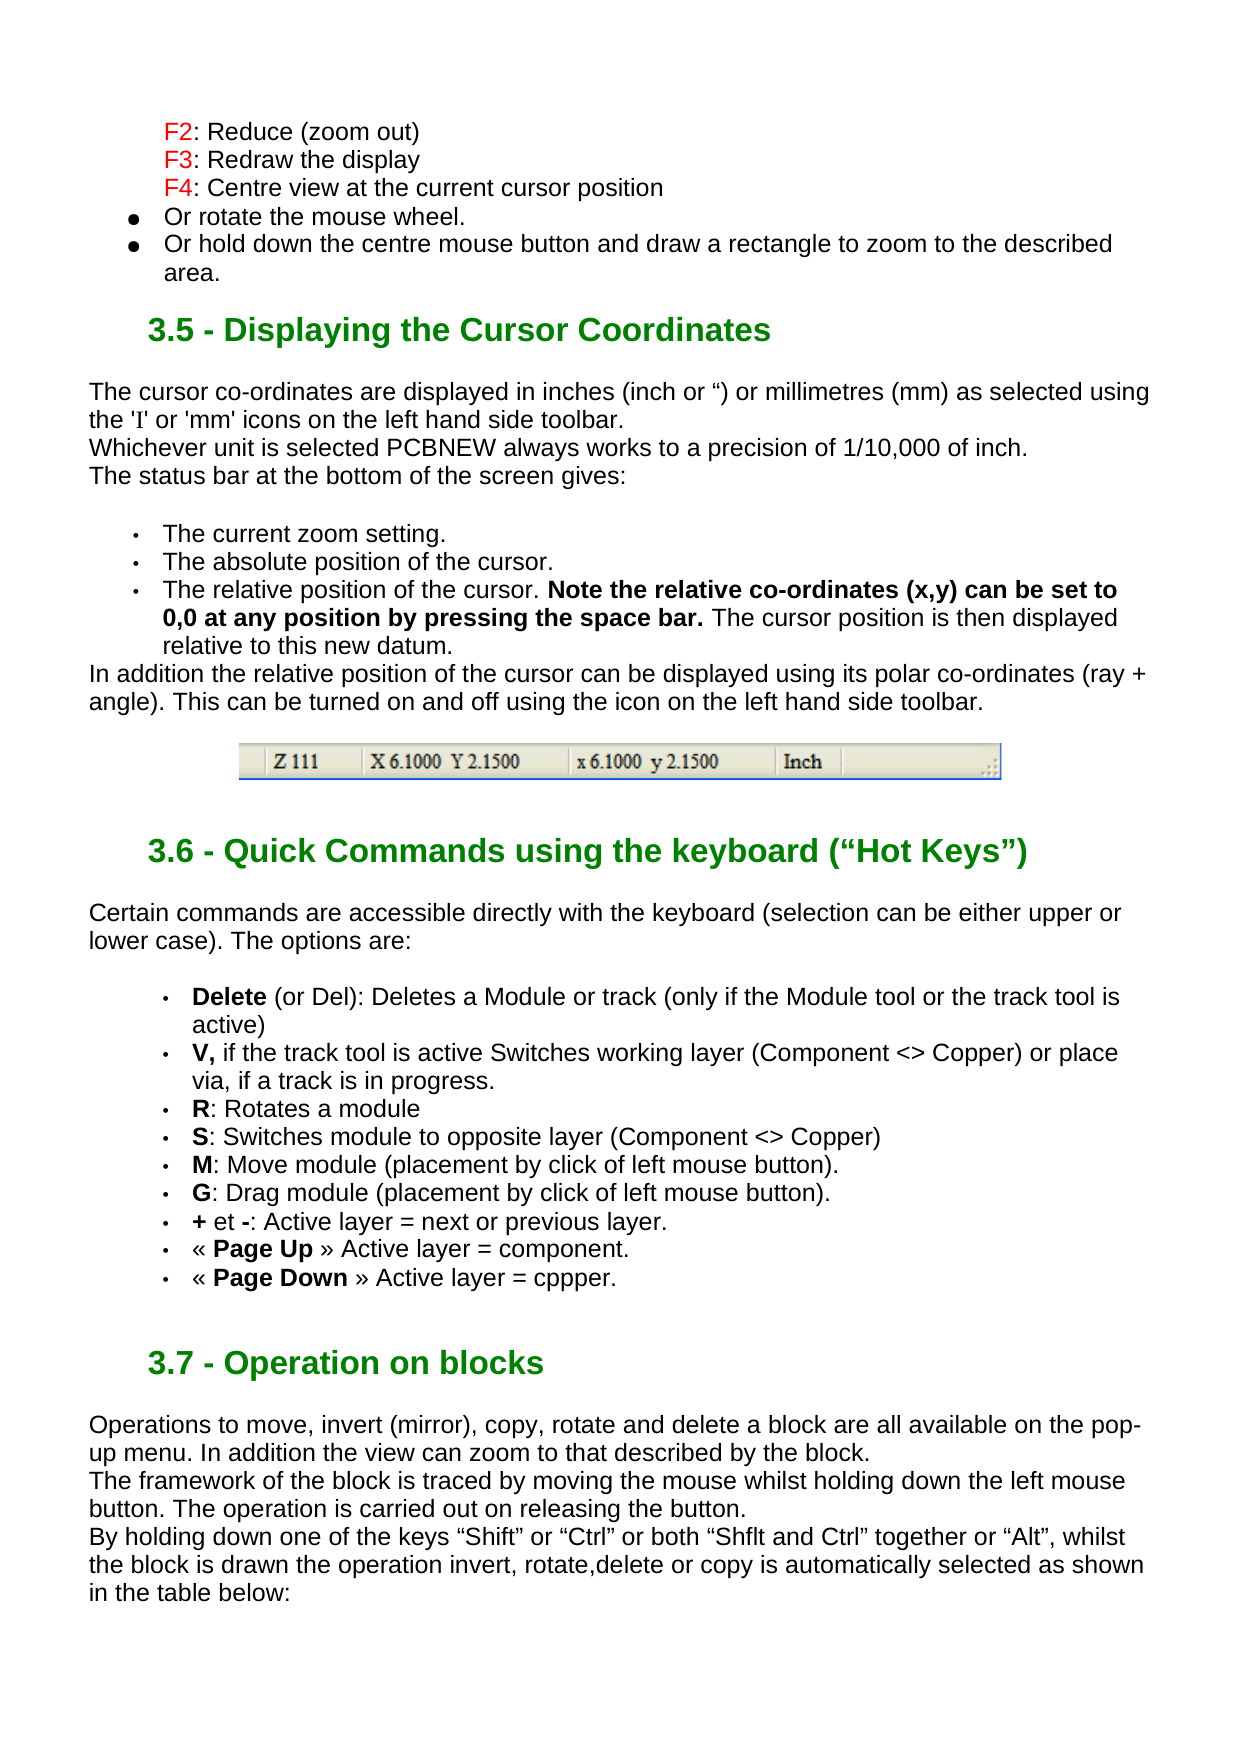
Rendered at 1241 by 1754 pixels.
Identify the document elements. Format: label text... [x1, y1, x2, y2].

list G: Drag module (placement by click of left mouse button). [162, 1179, 1152, 1207]
picture [238, 743, 1002, 780]
subtitle Displaying the Cursor Coordinates [148, 311, 1152, 348]
list M: Move module (placement by click of left mouse button). [162, 1151, 1152, 1179]
list The relative position of the cursor. Note the relative co-ordinates (x,y) can be set to 0,0 at any position by pressing the space bar. The cursor position is then displayed relative to this new datum. [133, 575, 1152, 659]
list Or rotate the mouse wheel. [126, 202, 1152, 230]
list R: Rotates a module [162, 1095, 1152, 1123]
list « Page Down » Active layer = cppper. [162, 1263, 1152, 1291]
subtitle By holding down one of the keys “Shift” or “Ctrl” or both “Shflt and Ctrl” together or “Alt”, whilst the block is drawn the operation invert, rotate,delete or copy is automatically selected as shown in the table below: [88, 1523, 1152, 1607]
list « Page Up » Active layer = component. [162, 1235, 1152, 1263]
list The current zoom setting. [133, 519, 1152, 547]
subtitle Certain commands are accessible directly with the keyboard (selection can be either upper or lower case). The options are: [88, 899, 1152, 955]
list Or hold down the centre mouse button and draw a rectangle to zoom to the described area. [126, 230, 1152, 286]
list S: Switches module to opposite layer (Component <> Copper) [162, 1123, 1152, 1151]
subtitle Operations to move, invert (mirror), copy, rotate and delete a block are all available on the pop-up menu. In addition the view can zoom to that described by the block. [88, 1411, 1152, 1467]
text In addition the relative position of the cursor can be displayed using its polar co-ordinates (ray + angle). This can be turned on and off using the icon on the left hand side toolbar. [88, 659, 1152, 716]
subtitle The framework of the block is traced by moving the mouse whilst holding down the left mouse button. The operation is carried out on releasing the button. [88, 1467, 1152, 1523]
list + et -: Active layer = next or previous layer. [162, 1207, 1152, 1235]
subtitle Operation on blocks [148, 1344, 1152, 1381]
subtitle The status bar at the bottom of the screen gives: [88, 462, 1152, 490]
list The absolute position of the cursor. [133, 547, 1152, 575]
subtitle Quick Commands using the keyboard (“Hot Keys”) [148, 832, 1152, 869]
list V, if the track tool is active Switches working layer (Component <> Copper) or place via, if a track is in progress. [162, 1039, 1152, 1095]
subtitle The cursor co-ordinates are displayed in inches (inch or “) or millimetres (mm) as selected using the 'I' or 'mm' icons on the left hand side toolbar. [88, 378, 1152, 434]
list Delete (or Del): Deletes a Module or track (only if the Module tool or the track tool is active) [162, 983, 1152, 1039]
list F2: Reduce (zoom out) F3: Redraw the display F4: Centre view at the current cursor position [126, 118, 1152, 202]
subtitle Whichever unit is selected PCBNEW always works to a precision of 1/10,000 of inch. [88, 434, 1152, 462]
